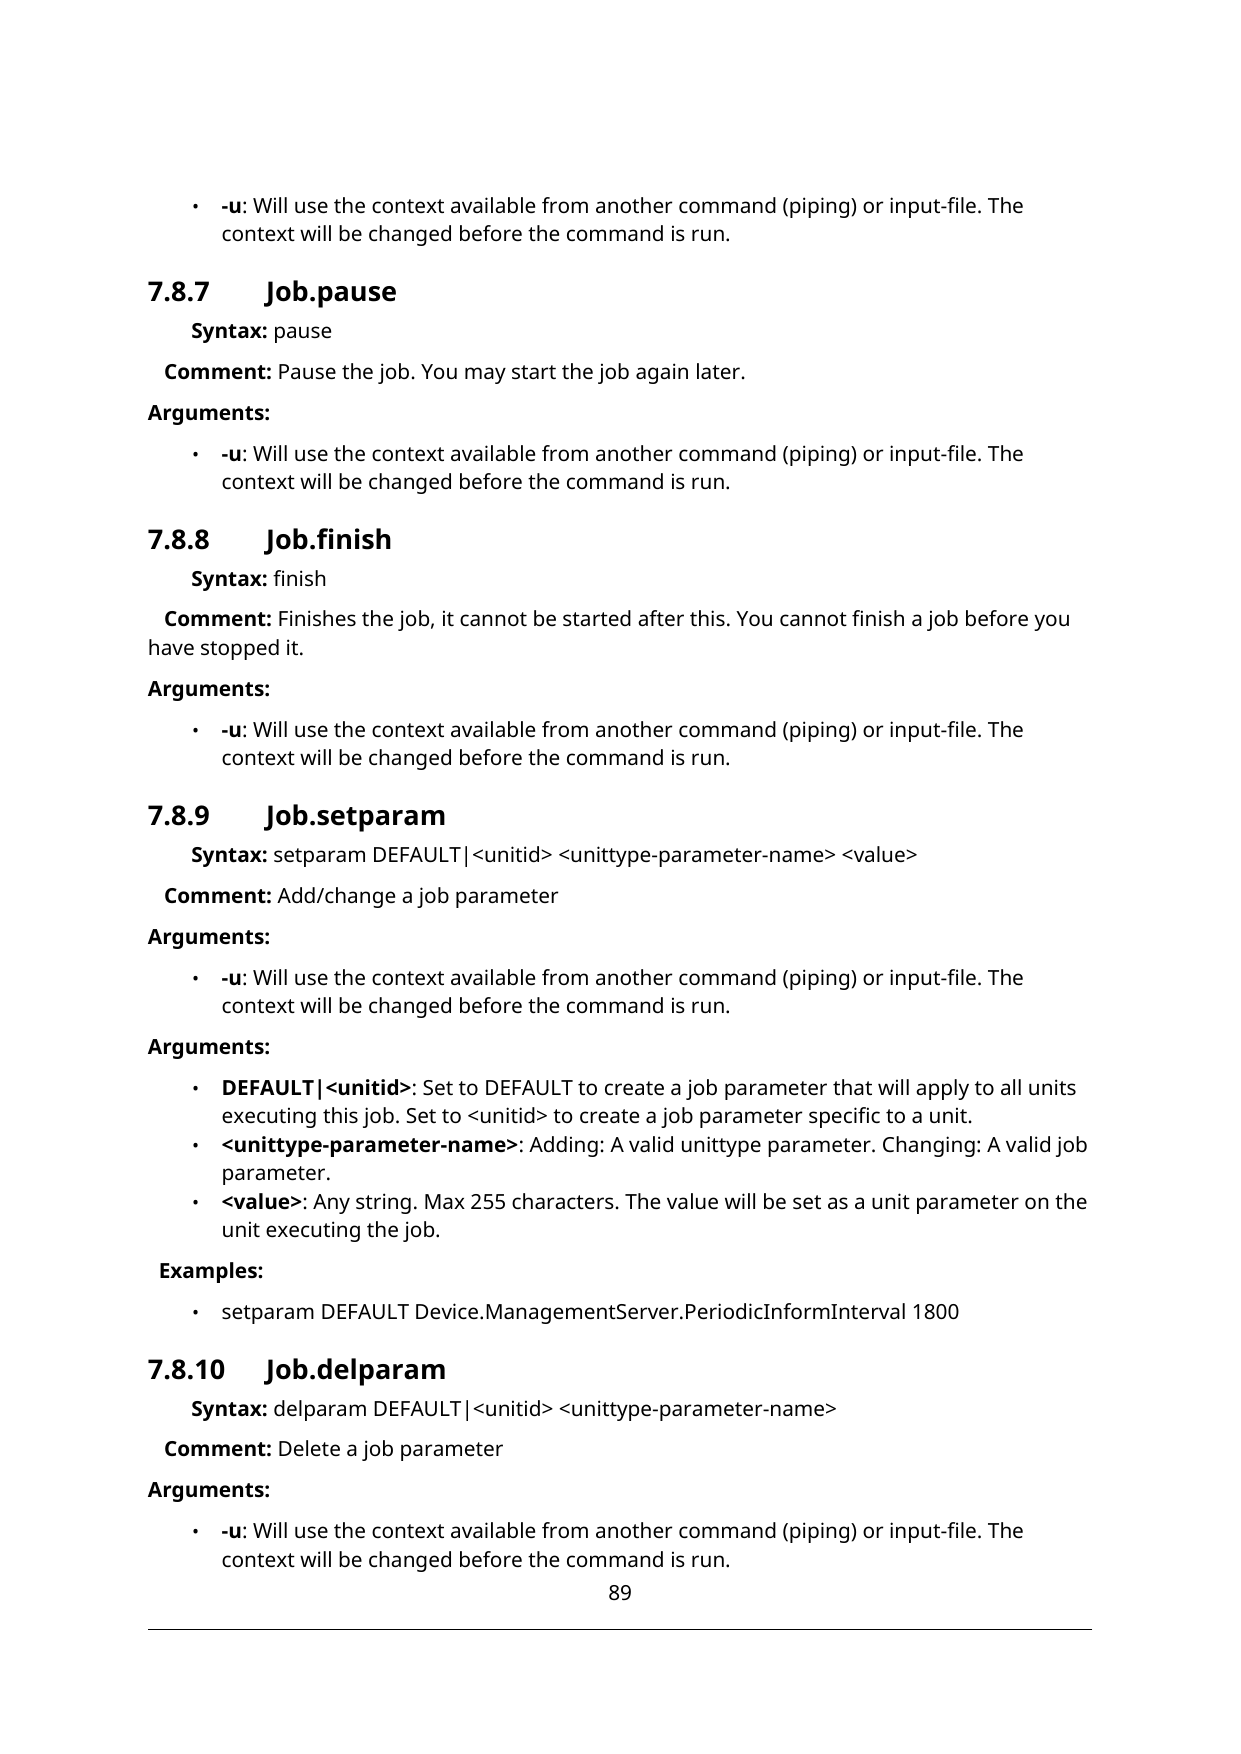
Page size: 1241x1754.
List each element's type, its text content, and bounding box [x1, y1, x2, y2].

list DEFAULT|<unitid>: Set to DEFAULT to create a job parameter that will apply to all units executing this job. Set to <unitid> to create a job parameter specific to a unit. [192, 1073, 1092, 1130]
text Comment: Delete a job parameter [148, 1434, 1092, 1463]
text Arguments: [148, 1032, 1092, 1061]
text Examples: [148, 1256, 1092, 1284]
text Syntax: pause [148, 316, 1092, 344]
text Comment: Add/change a job parameter [148, 881, 1092, 909]
text Comment: Finishes the job, it cannot be started after this. You cannot finish a job before you have stopped it. [148, 604, 1092, 661]
list -u: Will use the context available from another command (piping) or input-file. The context will be changed before the command is run. [192, 963, 1092, 1019]
list -u: Will use the context available from another command (piping) or input-file. The context will be changed before the command is run. [192, 439, 1092, 496]
text Comment: Pause the job. You may start the job again later. [148, 357, 1092, 385]
text Syntax: delparam DEFAULT|<unitid> <unittype-parameter-name> [148, 1394, 1092, 1422]
text Arguments: [148, 674, 1092, 702]
subtitle Job.delparam [148, 1351, 1092, 1387]
text Syntax: setparam DEFAULT|<unitid> <unittype-parameter-name> <value> [148, 840, 1092, 868]
subtitle Job.finish [148, 521, 1092, 557]
list <unittype-parameter-name>: Adding: A valid unittype parameter. Changing: A valid job parameter. [192, 1130, 1092, 1187]
list -u: Will use the context available from another command (piping) or input-file. The context will be changed before the command is run. [192, 191, 1092, 248]
list -u: Will use the context available from another command (piping) or input-file. The context will be changed before the command is run. [192, 1516, 1092, 1573]
text Arguments: [148, 398, 1092, 426]
subtitle Job.setparam [148, 797, 1092, 834]
text Arguments: [148, 922, 1092, 950]
list setparam DEFAULT Device.ManagementServer.PeriodicInformInterval 1800 [192, 1297, 1092, 1326]
list -u: Will use the context available from another command (piping) or input-file. The context will be changed before the command is run. [192, 715, 1092, 772]
text Syntax: finish [148, 564, 1092, 592]
subtitle Job.pause [148, 273, 1092, 309]
text Arguments: [148, 1476, 1092, 1504]
list <value>: Any string. Max 255 characters. The value will be set as a unit parameter on the unit executing the job. [192, 1187, 1092, 1244]
